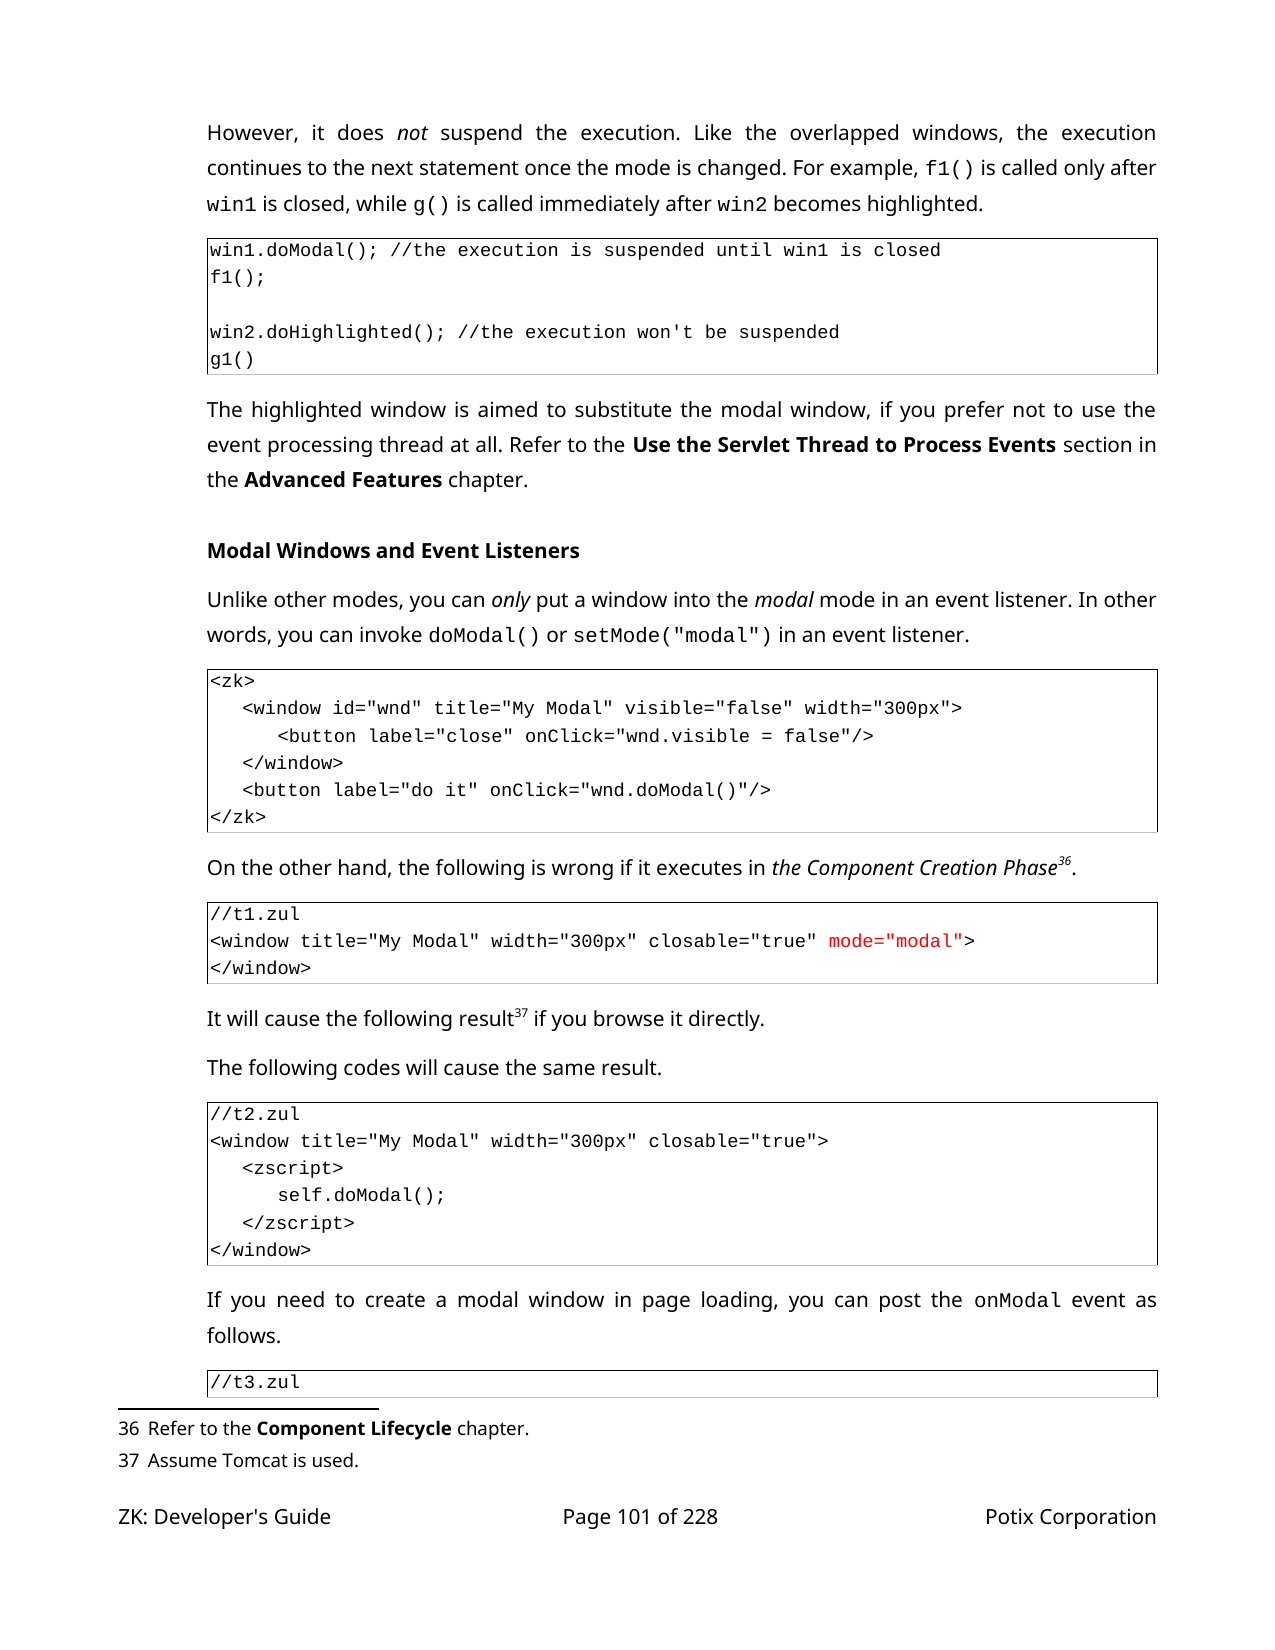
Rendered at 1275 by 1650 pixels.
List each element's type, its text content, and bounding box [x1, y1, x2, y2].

text On the other hand, the following is wrong if it executes in the Component Creation Phase. [207, 853, 1157, 881]
text If you need to create a modal window in page loading, you can post the onModal event as follows. [207, 1286, 1157, 1349]
text It will cause the following result if you browse it directly. [207, 1004, 1157, 1032]
text </window> [208, 751, 1157, 775]
text The following codes will cause the same result. [207, 1053, 1157, 1081]
text //t2.zul [208, 1103, 1157, 1126]
text Unlike other modes, you can only put a window into the modal mode in an event listener. In other words, you can invoke doModal() or setMode("modal") in an event listener. [207, 585, 1157, 648]
text The highlighted window is aimed to substitute the modal window, if you prefer not to use the event processing thread at all. Refer to the Use the Servlet Thread to Process Events section in the Advanced Features chapter. [207, 395, 1157, 493]
text Refer to the Component Lifecycle chapter. [118, 1416, 1157, 1441]
subtitle Modal Windows and Event Listeners [207, 536, 1157, 564]
text <zk> [208, 670, 1157, 693]
text f1(); [208, 265, 1157, 289]
text //t1.zul [208, 903, 1157, 926]
text However, it does not suspend the execution. Like the overlapped windows, the execution continues to the next statement once the mode is changed. For example, f1() is called only after win1 is closed, while g() is called immediately after win2 becomes highlighted. [207, 118, 1157, 217]
text </window> [208, 956, 1157, 983]
text <window id="wnd" title="My Modal" visible="false" width="300px"> [208, 696, 1157, 721]
text <zscript> [208, 1156, 1157, 1180]
text win1.doModal(); //the execution is suspended until win1 is closed [208, 239, 1157, 262]
text <button label="close" onClick="wnd.visible = false"/> [208, 723, 1157, 748]
text self.doModal(); [208, 1183, 1157, 1208]
text </zk> [208, 805, 1157, 832]
text <window title="My Modal" width="300px" closable="true" mode="modal"> [208, 929, 1157, 953]
text Assume Tomcat is used. [118, 1447, 1157, 1473]
text </window> [208, 1238, 1157, 1265]
text //t3.zul [208, 1371, 1157, 1397]
text <button label="do it" onClick="wnd.doModal()"/> [208, 778, 1157, 802]
text g1() [208, 347, 1157, 374]
text <window title="My Modal" width="300px" closable="true"> [208, 1129, 1157, 1153]
text </zscript> [208, 1211, 1157, 1235]
text win2.doHighlighted(); //the execution won't be suspended [208, 319, 1157, 344]
